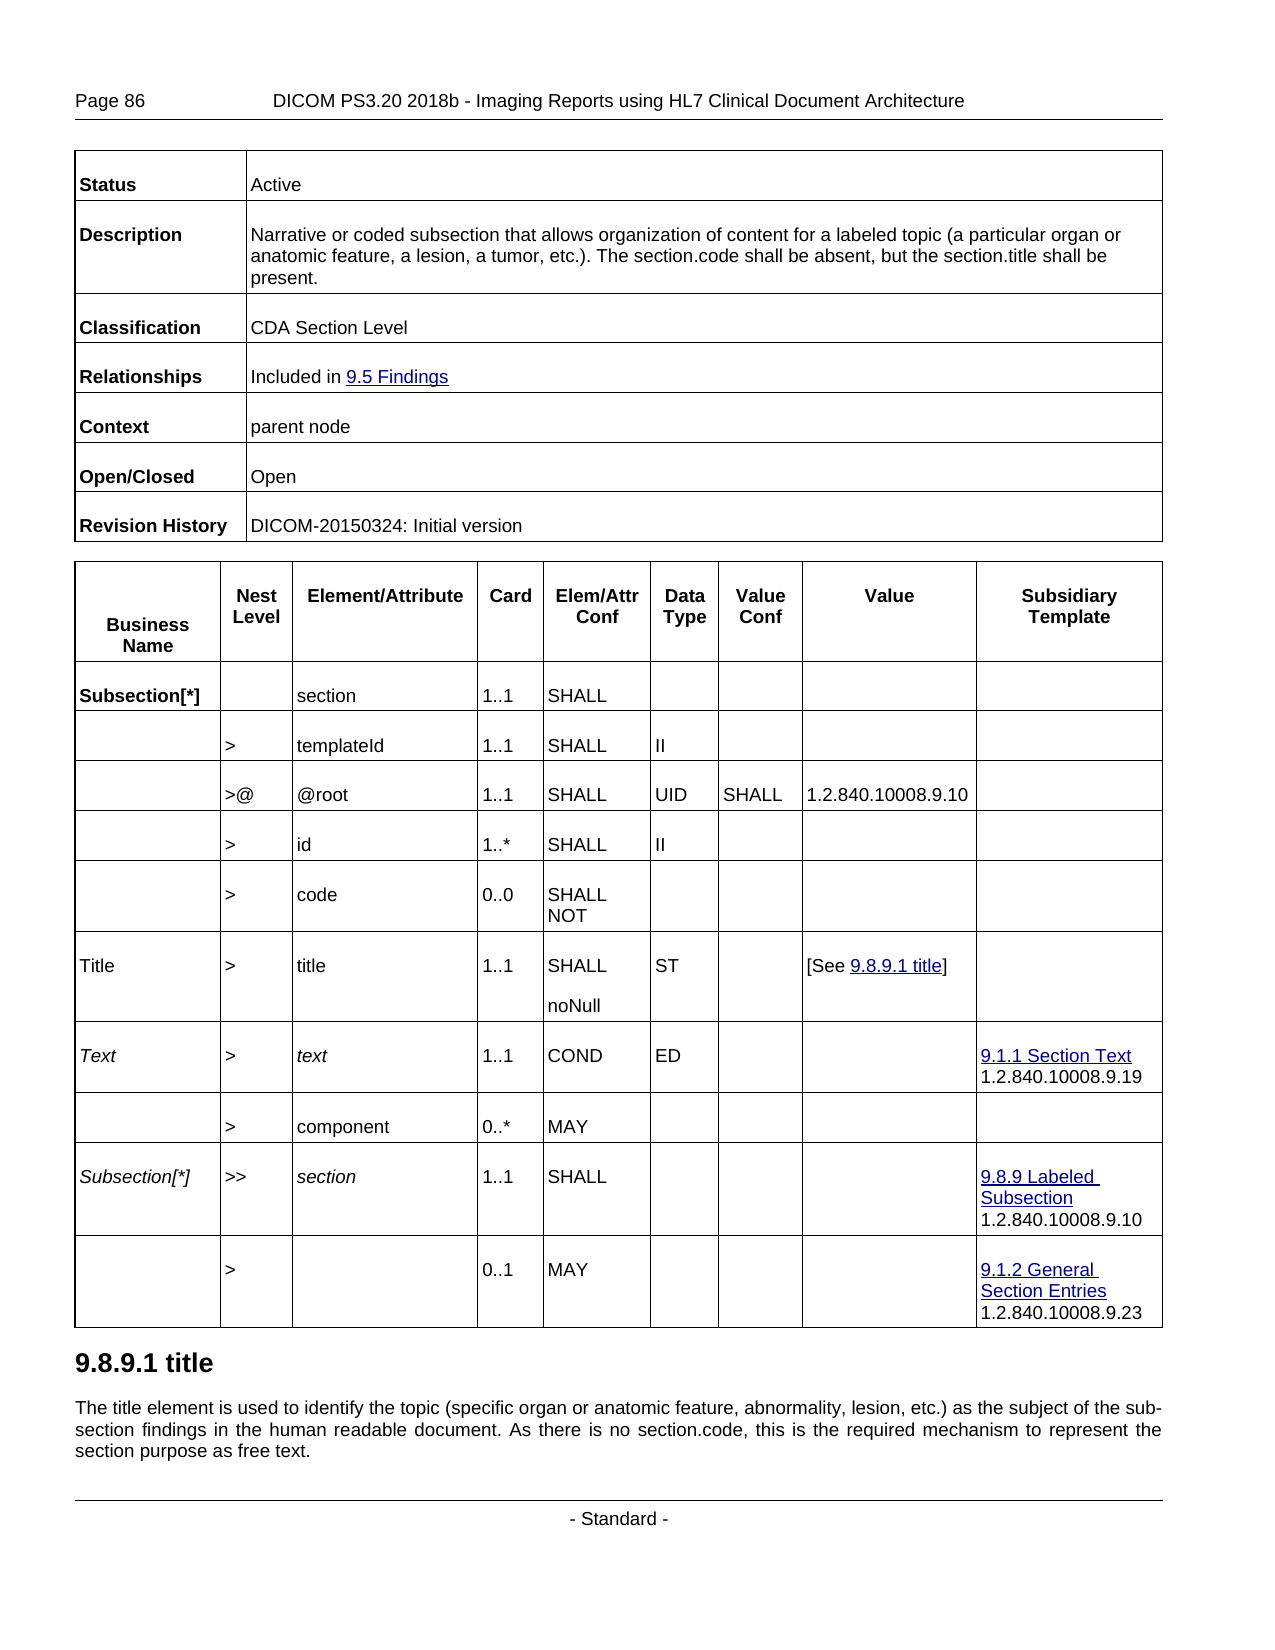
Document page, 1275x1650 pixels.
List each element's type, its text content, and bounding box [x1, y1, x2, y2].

table_cell [76, 1236, 220, 1327]
table_cell [221, 662, 292, 710]
table_cell template​Id [293, 711, 477, 760]
table_cell Description [76, 201, 246, 292]
table_cell II [651, 811, 718, 859]
table_cell 1..1 [478, 1143, 543, 1234]
table_cell [651, 1236, 718, 1327]
table_cell [651, 1093, 718, 1142]
table_cell [719, 662, 802, 710]
table_cell [977, 1093, 1162, 1142]
table_header Element/​Attribute [293, 562, 477, 661]
table_cell >> [221, 1143, 292, 1234]
table_cell [719, 711, 802, 760]
text 9.8.9.1 title [75, 1347, 1162, 1378]
table_cell 1..1 [478, 761, 543, 810]
table_cell Active [247, 151, 1162, 200]
table_cell Subsection[*] [76, 1143, 220, 1234]
table_header Business Name [76, 562, 220, 661]
table_cell 9.1.1 Section Text 1.2.840.10008.9.19 [977, 1022, 1162, 1092]
table_cell [651, 662, 718, 710]
table_cell COND [544, 1022, 650, 1092]
table_cell [719, 1143, 802, 1234]
table_cell Relationships [76, 343, 246, 392]
table_cell SHALL [544, 761, 650, 810]
table_cell section [293, 662, 477, 710]
table_cell 9.8.9 Labeled Subsection 1.2.840.10008.9.10 [977, 1143, 1162, 1234]
table_header Value Conf [719, 562, 802, 661]
table_cell MAY [544, 1236, 650, 1327]
table_cell [803, 1022, 976, 1092]
table_cell [803, 711, 976, 760]
table_cell Open/Closed [76, 443, 246, 491]
table_cell Text [76, 1022, 220, 1092]
table_header Data Type [651, 562, 718, 661]
table_cell [977, 761, 1162, 810]
table_cell [977, 662, 1162, 710]
table_cell [719, 1093, 802, 1142]
table_cell [651, 1143, 718, 1234]
table_cell II [651, 711, 718, 760]
text The title element is used to identify the topic (specific organ or anatomic feature, abnormality, lesion, etc.) as the subject of the sub-section findings in the human readable document. As there is no section.code, this is the required mechanism to represent the section purpose as free text. [75, 1397, 1162, 1462]
table_cell > [221, 861, 292, 931]
table_cell [76, 711, 220, 760]
table_cell Narrative or coded subsection that allows organization of content for a labeled topic (a particular organ or anatomic feature, a lesion, a tumor, etc.). The section.code shall be absent, but the section.title shall be present. [247, 201, 1162, 292]
table_cell > [221, 1236, 292, 1327]
table_cell 0..* [478, 1093, 543, 1142]
table_cell [803, 811, 976, 859]
table_cell > [221, 1093, 292, 1142]
table_cell > [221, 811, 292, 859]
table_cell [719, 932, 802, 1021]
table_cell [76, 811, 220, 859]
table_cell DICOM-20150324: Initial version [247, 492, 1162, 541]
table_cell ST [651, 932, 718, 1021]
table_cell 0..1 [478, 1236, 543, 1327]
table_cell >@ [221, 761, 292, 810]
table_cell UID [651, 761, 718, 810]
table_cell [803, 662, 976, 710]
table_cell 1..1 [478, 932, 543, 1021]
table_cell [977, 811, 1162, 859]
table_cell ED [651, 1022, 718, 1092]
table_cell SHALL [544, 811, 650, 859]
table_cell Subsection[*] [76, 662, 220, 710]
table_cell text [293, 1022, 477, 1092]
table_cell > [221, 711, 292, 760]
table_header Nest Level [221, 562, 292, 661]
table_cell [719, 861, 802, 931]
table_cell [651, 861, 718, 931]
table_cell title [293, 932, 477, 1021]
table_cell [803, 1093, 976, 1142]
table_cell [803, 1236, 976, 1327]
table_cell Included in 9.5 Findings [247, 343, 1162, 392]
table_cell 1..1 [478, 662, 543, 710]
table_cell [719, 1022, 802, 1092]
table_cell [See 9.8.9.1 title] [803, 932, 976, 1021]
table_cell 1.2.840.10008.9.10 [803, 761, 976, 810]
table_header Subsidiary Template [977, 562, 1162, 661]
table_cell SHALL [544, 662, 650, 710]
table_header Card [478, 562, 543, 661]
table_cell > [221, 1022, 292, 1092]
table_cell section [293, 1143, 477, 1234]
table_cell component [293, 1093, 477, 1142]
table_cell Revision History [76, 492, 246, 541]
table_cell [977, 932, 1162, 1021]
table_cell CDA Section Level [247, 294, 1162, 342]
table_cell SHALL [719, 761, 802, 810]
table_cell id [293, 811, 477, 859]
table_header Elem/Attr Conf [544, 562, 650, 661]
table_cell [803, 861, 976, 931]
table_cell code [293, 861, 477, 931]
table_cell SHALL [544, 711, 650, 760]
table_cell Open [247, 443, 1162, 491]
table_cell SHALL [544, 1143, 650, 1234]
table_cell Status [76, 151, 246, 200]
table_cell SHALL NOT [544, 861, 650, 931]
table_cell SHALL no​Null [544, 932, 650, 1021]
table_cell Context [76, 393, 246, 442]
table_cell [76, 761, 220, 810]
table_cell 1..1 [478, 711, 543, 760]
table_cell Title [76, 932, 220, 1021]
table_cell [719, 1236, 802, 1327]
table_cell MAY [544, 1093, 650, 1142]
table_cell [293, 1236, 477, 1327]
table_cell parent node [247, 393, 1162, 442]
table_cell [76, 861, 220, 931]
table_cell [977, 861, 1162, 931]
table_cell [76, 1093, 220, 1142]
table_cell > [221, 932, 292, 1021]
table_cell [719, 811, 802, 859]
table_cell 0..0 [478, 861, 543, 931]
table_cell Classification [76, 294, 246, 342]
table_cell 9.1.2 General Section Entries 1.2.840.10008.9.23 [977, 1236, 1162, 1327]
table_cell 1..1 [478, 1022, 543, 1092]
table_cell [803, 1143, 976, 1234]
table_header Value [803, 562, 976, 661]
table_cell @root [293, 761, 477, 810]
table_cell [977, 711, 1162, 760]
table_cell 1..* [478, 811, 543, 859]
